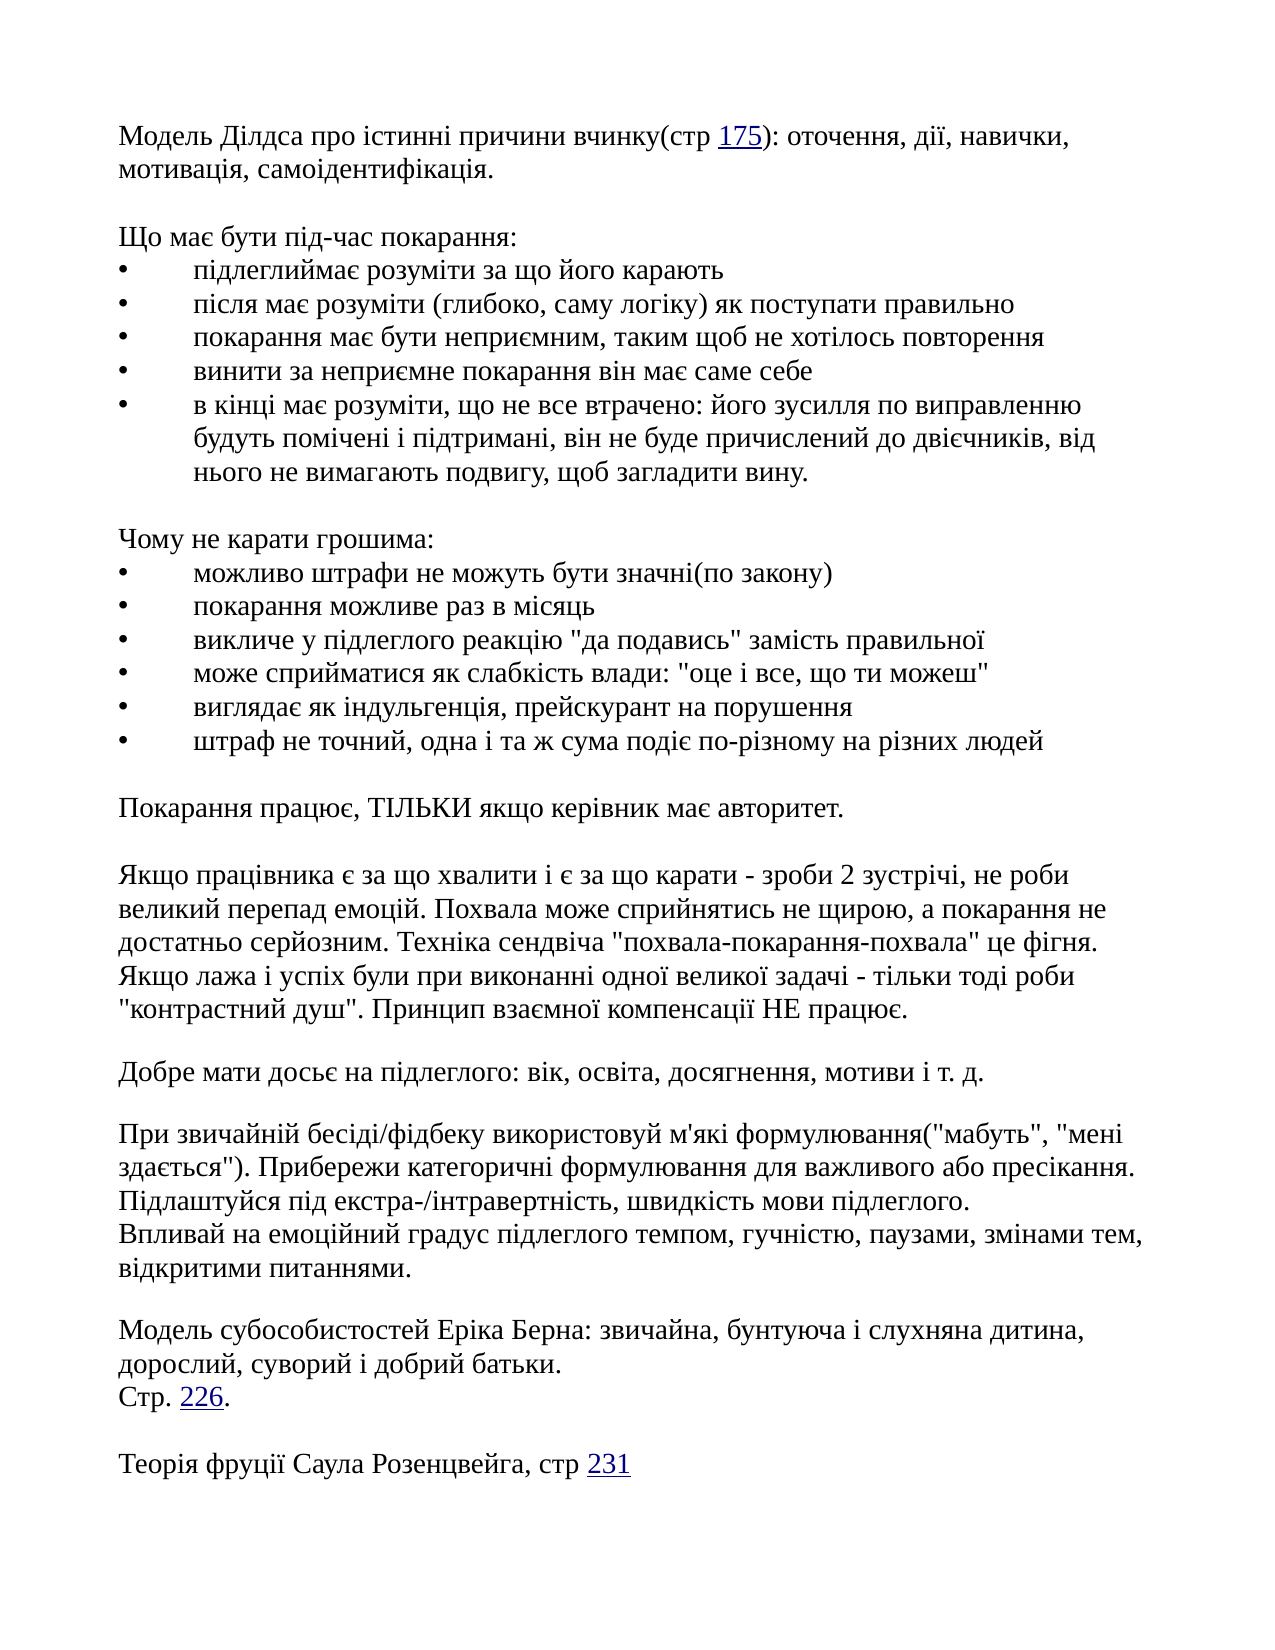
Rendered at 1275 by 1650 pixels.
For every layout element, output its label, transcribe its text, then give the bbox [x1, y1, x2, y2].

list покарання має бути неприємним, таким щоб не хотілось повторення [118, 319, 1157, 353]
list в кінці має розуміти, що не все втрачено: його зусилля по виправленню будуть помічені і підтримані, він не буде причислений до двієчників, від нього не вимагають подвигу, щоб загладити вину. [118, 387, 1157, 488]
text Добре мати досьє на підлеглого: вік, освіта, досягнення, мотиви і т. д. [118, 1054, 1157, 1116]
text Чому не карати грошима: [118, 521, 1157, 555]
list викличе у підлеглого реакцію "да подавись" замість правильної [118, 622, 1157, 656]
list можливо штрафи не можуть бути значні(по закону) [118, 555, 1157, 588]
list покарання можливе раз в місяць [118, 588, 1157, 622]
text При звичайній бесіді/фідбеку використовуй м'які формулювання("мабуть", "мені здається"). Прибережи категоричні формулювання для важливого або пресікання. Підлаштуйся під екстра-/інтравертність, швидкість мови підлеглого. Впливай на емоційний градус підлеглого темпом, гучністю, паузами, змінами тем, відкритими питаннями. [118, 1116, 1157, 1312]
list підлеглиймає розуміти за що його карають [118, 252, 1157, 286]
text Покарання працює, ТІЛЬКИ якщо керівник має авторитет. [118, 790, 1157, 824]
list штраф не точний, одна і та ж сума подіє по-різному на різних людей [118, 723, 1157, 757]
list після має розуміти (глибоко, саму логіку) як поступати правильно [118, 286, 1157, 319]
text Модель Ділдса про істинні причини вчинку(стр 175): оточення, дії, навички, мотивація, самоідентифікація. [118, 118, 1157, 185]
list виглядає як індульгенція, прейскурант на порушення [118, 689, 1157, 723]
text Модель субособистостей Еріка Берна: звичайна, бунтуюча і слухняна дитина, дорослий, суворий і добрий батьки. Стр. 226. [118, 1312, 1157, 1413]
list винити за неприємне покарання він має саме себе [118, 353, 1157, 387]
list може сприйматися як слабкість влади: "оце і все, що ти можеш" [118, 656, 1157, 689]
text Теорія фруції Саула Розенцвейга, стр 231 [118, 1447, 1157, 1509]
text Що має бути під-час покарання: [118, 219, 1157, 252]
text Якщо працівника є за що хвалити і є за що карати - зроби 2 зустрічі, не роби великий перепад емоцій. Похвала може сприйнятись не щирою, а покарання не достатньо серйозним. Техніка сендвіча "похвала-покарання-похвала" це фігня. Якщо лажа і успіх були при виконанні одної великої задачі - тільки тоді роби "контрастний душ". Принцип взаємної компенсації НЕ працює. [118, 857, 1157, 1054]
